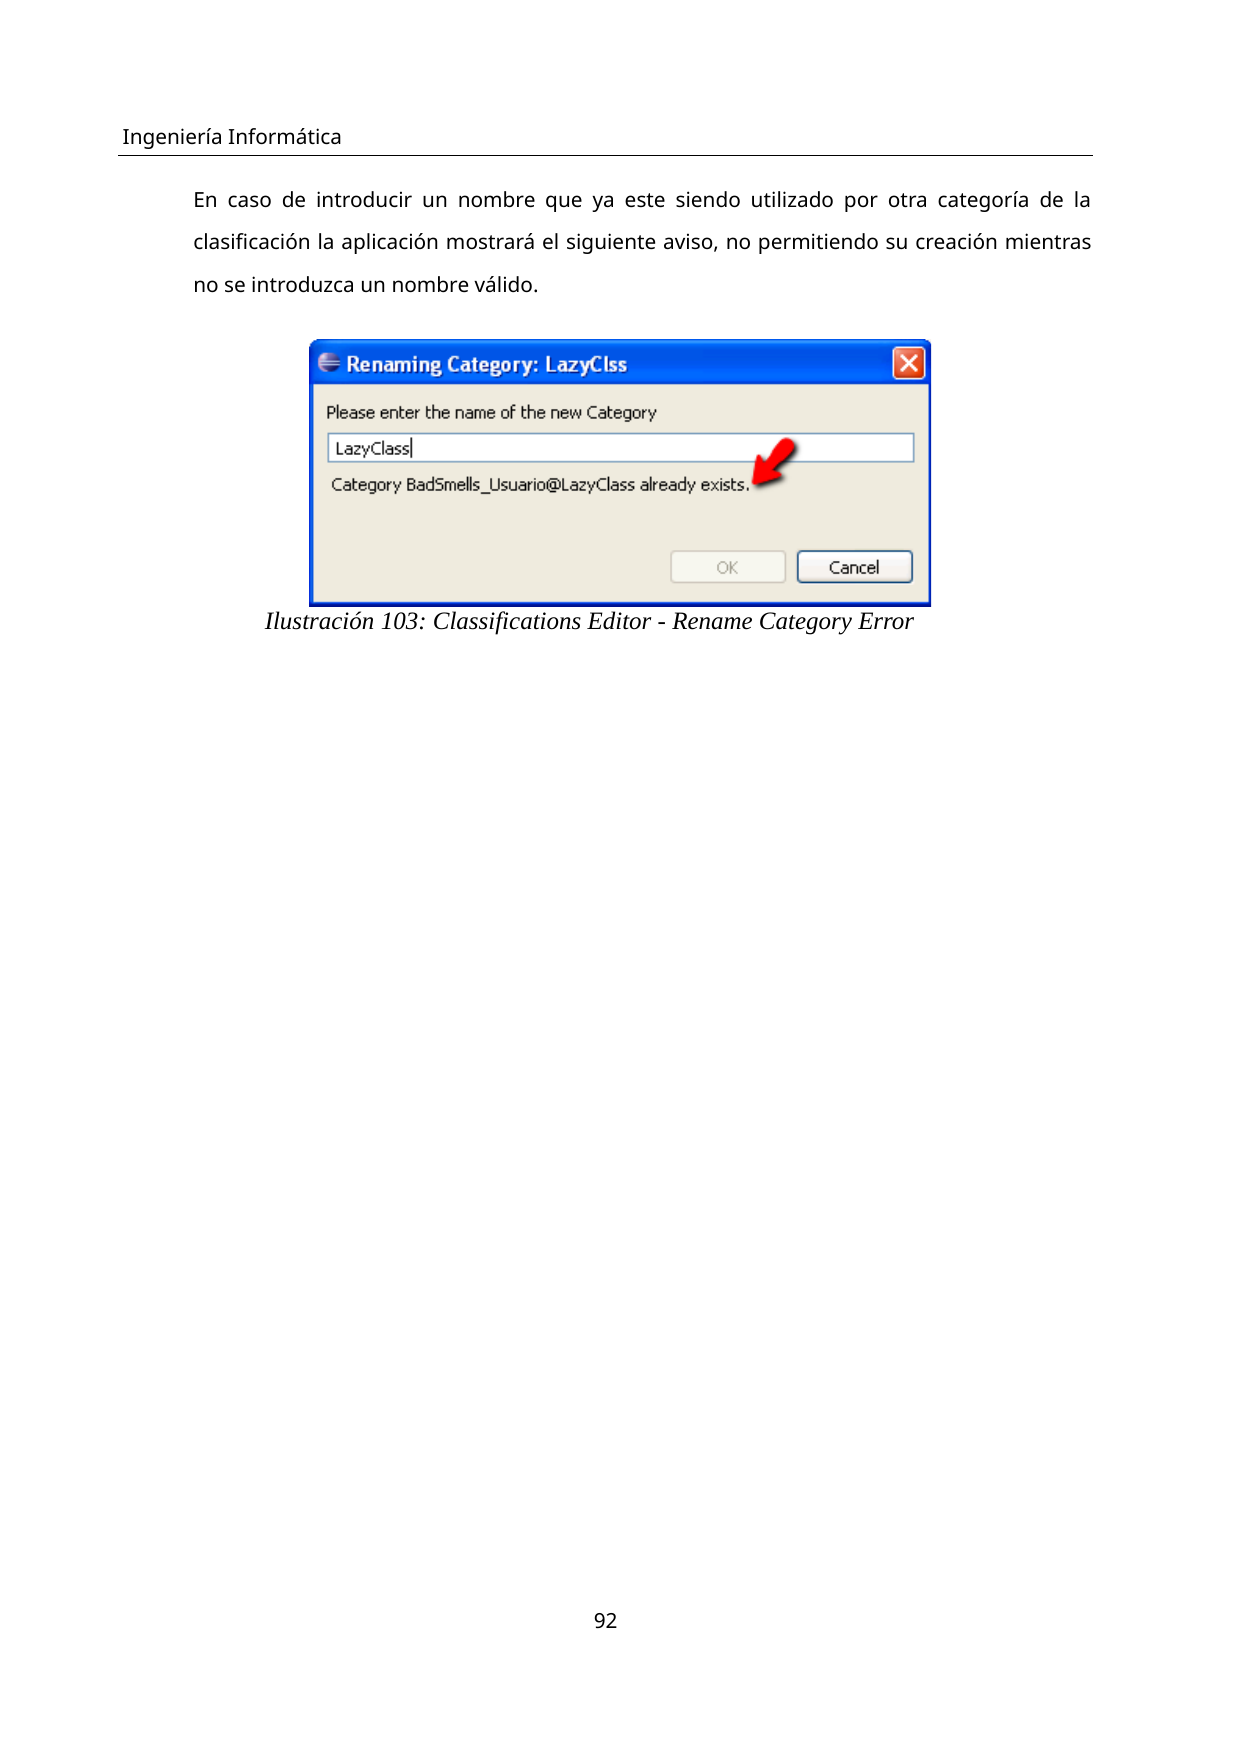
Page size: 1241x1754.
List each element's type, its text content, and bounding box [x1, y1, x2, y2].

picture [309, 339, 932, 607]
text Ilustración 103: Classifications Editor - Rename Category Error [254, 352, 927, 635]
text En caso de introducir un nombre que ya este siendo utilizado por otra categoría de la clasificación la aplicación mostrará el siguiente aviso, no permitiendo su creación mientras no se introduzca un nombre válido. [193, 185, 1093, 298]
